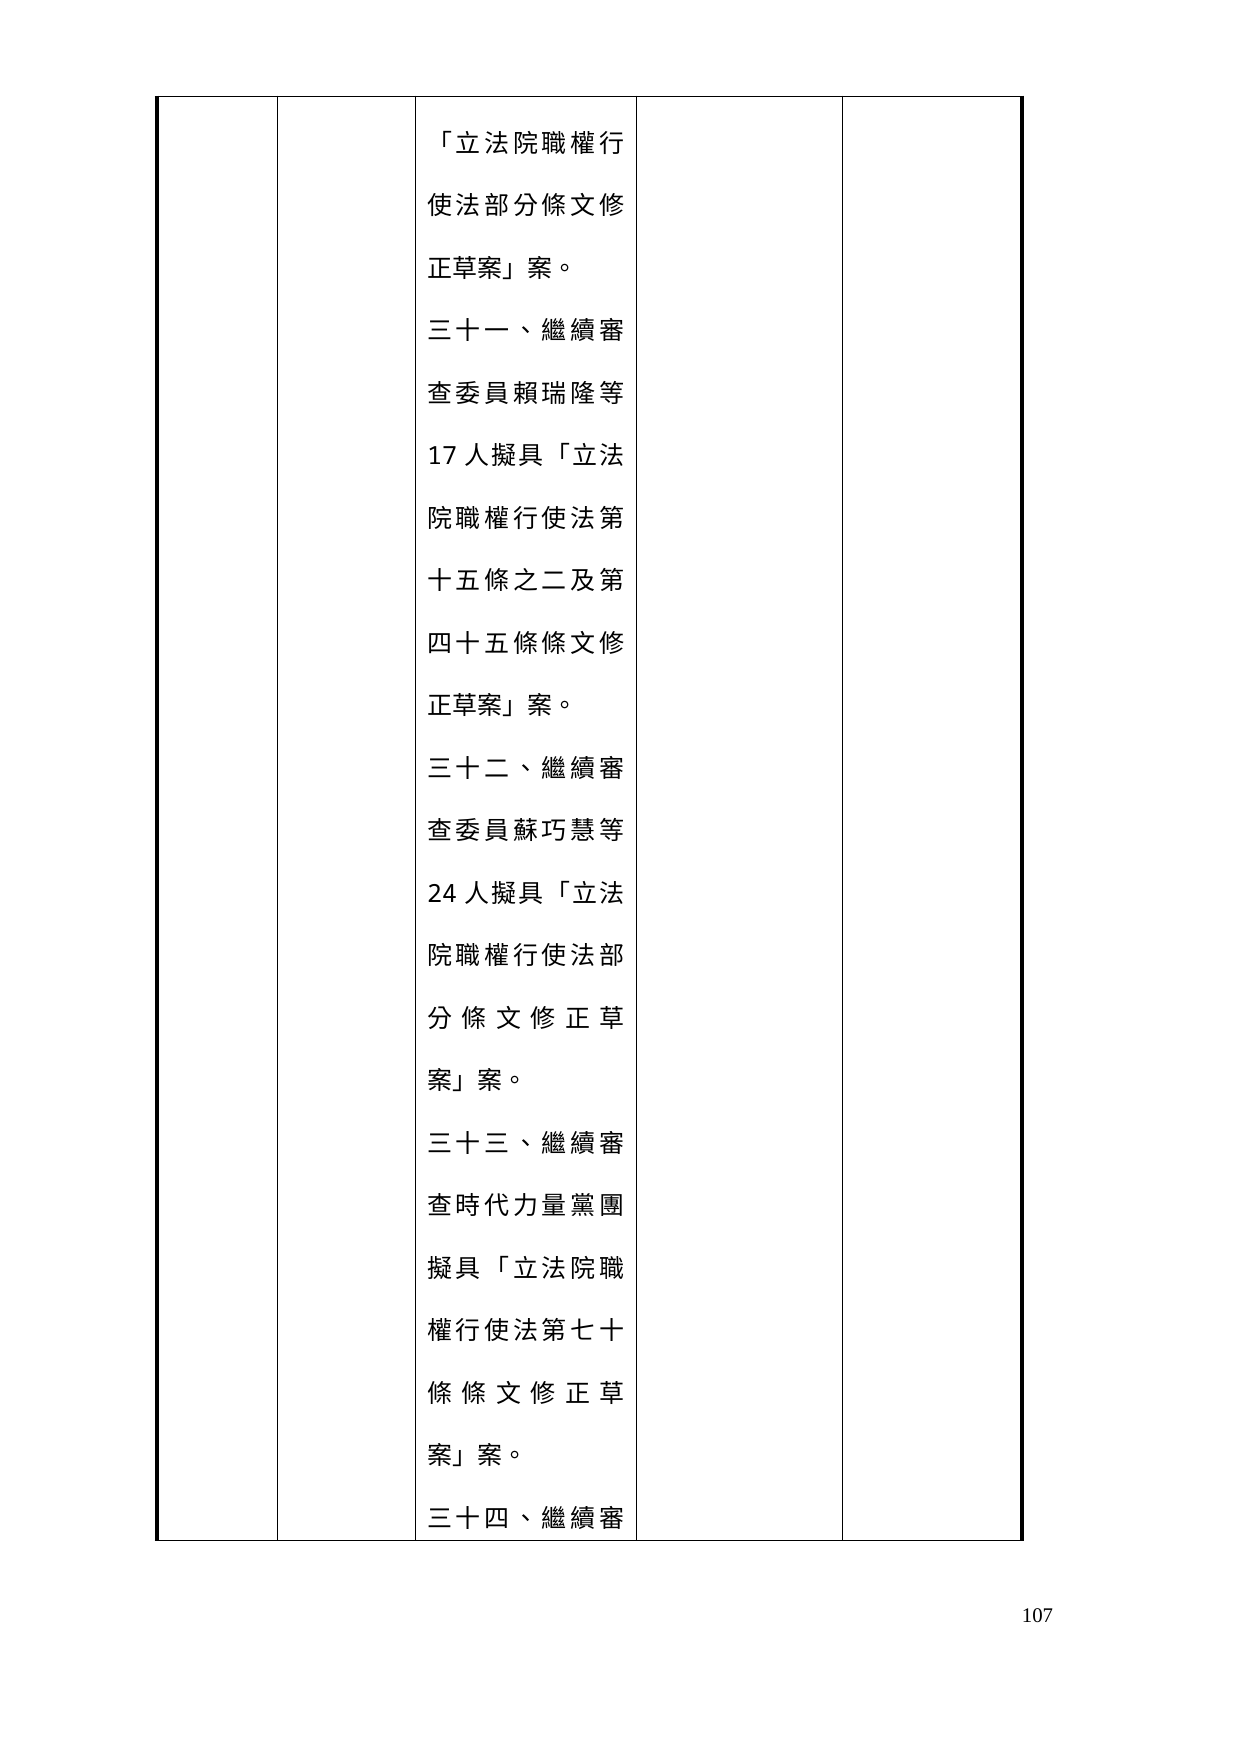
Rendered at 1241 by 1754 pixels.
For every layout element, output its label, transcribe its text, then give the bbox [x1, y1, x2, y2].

table_cell [159, 97, 277, 1540]
table_cell 「立法院職權行使法部分條文修正草案」案。 三十一、繼續審查委員賴瑞隆等17人擬具「立法院職權行使法第十五條之二及第四十五條條文修正草案」案。 三十二、繼續審查委員蘇巧慧等24人擬具「立法院職權行使法部分條文修正草案」案。 三十三、繼續審查時代力量黨團擬具「立法院職權行使法第七十條條文修正草案」案。 三十四、繼續審 [416, 97, 636, 1540]
table_cell [637, 97, 842, 1540]
table_cell [278, 97, 415, 1540]
table_cell [843, 97, 1020, 1540]
